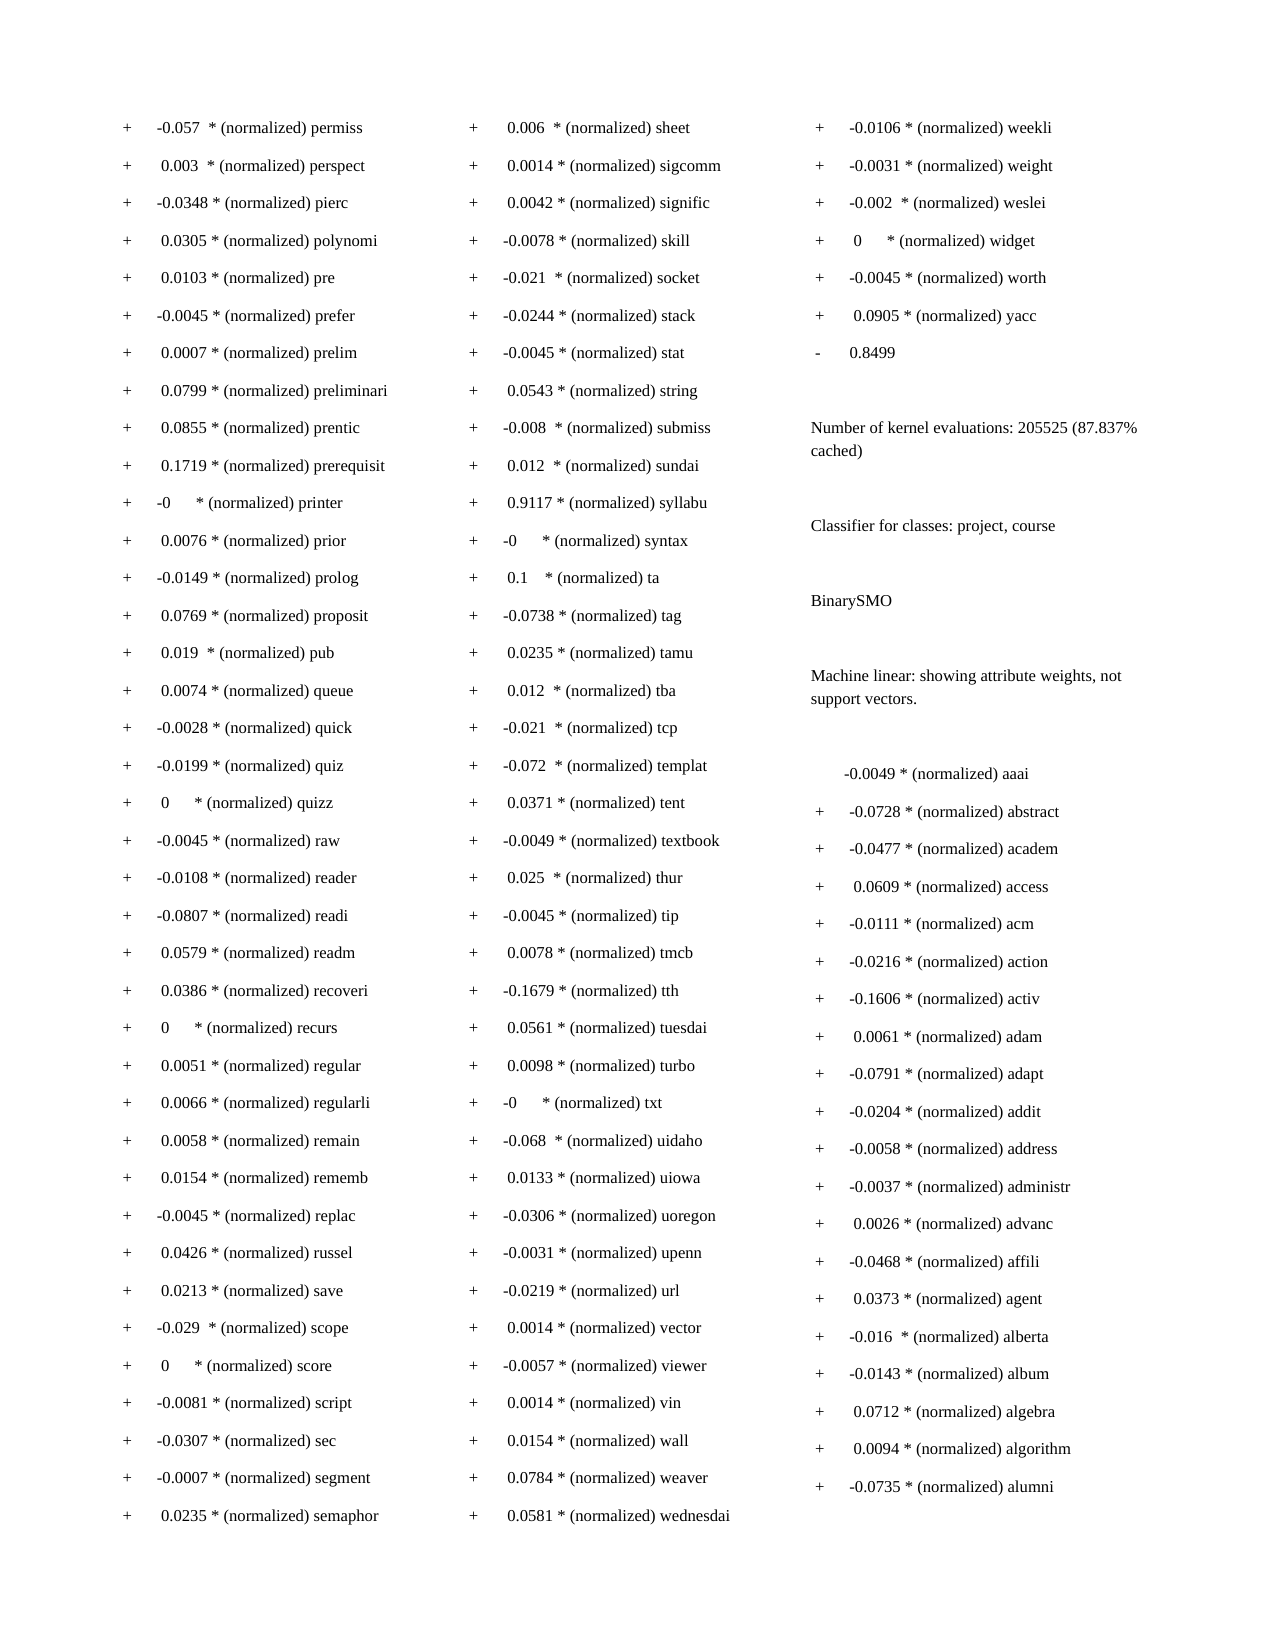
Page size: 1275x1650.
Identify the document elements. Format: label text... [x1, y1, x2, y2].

text + 0.0371 * (normalized) tent [464, 793, 811, 812]
text + 0.0579 * (normalized) readm [118, 943, 464, 962]
text + 0.1 * (normalized) ta [464, 568, 811, 587]
text + 0.019 * (normalized) pub [118, 643, 464, 662]
text + -0.0049 * (normalized) textbook [464, 831, 811, 850]
text + 0.0154 * (normalized) wall [464, 1431, 811, 1450]
text + 0 * (normalized) recurs [118, 1018, 464, 1037]
text + 0.006 * (normalized) sheet [464, 118, 811, 137]
text + 0.003 * (normalized) perspect [118, 156, 464, 175]
text + -0.016 * (normalized) alberta [811, 1326, 1157, 1346]
text + 0.0235 * (normalized) tamu [464, 643, 811, 662]
text + -0.002 * (normalized) weslei [811, 193, 1157, 212]
text + 0.0305 * (normalized) polynomi [118, 231, 464, 250]
text + 0.012 * (normalized) tba [464, 681, 811, 700]
text + 0.0074 * (normalized) queue [118, 681, 464, 700]
text + 0.0066 * (normalized) regularli [118, 1093, 464, 1112]
text Machine linear: showing attribute weights, not support vectors. [811, 666, 1157, 708]
text + 0.0061 * (normalized) adam [811, 1026, 1157, 1046]
text + 0.0855 * (normalized) prentic [118, 418, 464, 437]
text + -0.0045 * (normalized) tip [464, 906, 811, 925]
text + -0.0244 * (normalized) stack [464, 306, 811, 325]
text + 0 * (normalized) score [118, 1356, 464, 1375]
text + 0.025 * (normalized) thur [464, 868, 811, 887]
text + 0.012 * (normalized) sundai [464, 456, 811, 475]
text + -0.0081 * (normalized) script [118, 1393, 464, 1412]
text + -0.0468 * (normalized) affili [811, 1251, 1157, 1271]
text Classifier for classes: project, course [811, 516, 1157, 535]
text + -0.0143 * (normalized) album [811, 1364, 1157, 1383]
text + -0.0307 * (normalized) sec [118, 1431, 464, 1450]
text + -0.0045 * (normalized) prefer [118, 306, 464, 325]
text + 0.0051 * (normalized) regular [118, 1056, 464, 1075]
text + -0.0106 * (normalized) weekli [811, 118, 1157, 137]
text + -0.021 * (normalized) socket [464, 268, 811, 287]
text + -0 * (normalized) printer [118, 493, 464, 512]
text + -0.0031 * (normalized) weight [811, 156, 1157, 175]
text + -0.0037 * (normalized) administr [811, 1176, 1157, 1196]
text + 0.1719 * (normalized) prerequisit [118, 456, 464, 475]
text + -0.0028 * (normalized) quick [118, 718, 464, 737]
text + 0.0007 * (normalized) prelim [118, 343, 464, 362]
text + -0.0045 * (normalized) worth [811, 268, 1157, 287]
text + -0.0219 * (normalized) url [464, 1281, 811, 1300]
text + 0.0426 * (normalized) russel [118, 1243, 464, 1262]
text + 0.0905 * (normalized) yacc [811, 306, 1157, 325]
text + -0.008 * (normalized) submiss [464, 418, 811, 437]
text + -0.0348 * (normalized) pierc [118, 193, 464, 212]
text -0.0049 * (normalized) aaai [811, 764, 1157, 783]
text + -0.0199 * (normalized) quiz [118, 756, 464, 775]
text + -0.0111 * (normalized) acm [811, 914, 1157, 933]
text + 0.0213 * (normalized) save [118, 1281, 464, 1300]
text + -0.029 * (normalized) scope [118, 1318, 464, 1337]
text Number of kernel evaluations: 205525 (87.837% cached) [811, 418, 1157, 460]
text + 0.0133 * (normalized) uiowa [464, 1168, 811, 1187]
text + -0.0149 * (normalized) prolog [118, 568, 464, 587]
text + 0.0014 * (normalized) vin [464, 1393, 811, 1412]
text + -0.0057 * (normalized) viewer [464, 1356, 811, 1375]
text + 0.0098 * (normalized) turbo [464, 1056, 811, 1075]
text + -0.0007 * (normalized) segment [118, 1468, 464, 1487]
text + 0.0078 * (normalized) tmcb [464, 943, 811, 962]
text + 0 * (normalized) quizz [118, 793, 464, 812]
text + -0.1679 * (normalized) tth [464, 981, 811, 1000]
text + 0.0609 * (normalized) access [811, 876, 1157, 896]
text + 0.0026 * (normalized) advanc [811, 1214, 1157, 1233]
text + -0.0078 * (normalized) skill [464, 231, 811, 250]
text + -0 * (normalized) txt [464, 1093, 811, 1112]
text - 0.8499 [811, 343, 1157, 362]
text + -0.0735 * (normalized) alumni [811, 1476, 1157, 1496]
text + -0.0058 * (normalized) address [811, 1139, 1157, 1158]
text + -0.0477 * (normalized) academ [811, 839, 1157, 858]
text + -0.072 * (normalized) templat [464, 756, 811, 775]
text + -0.057 * (normalized) permiss [118, 118, 464, 137]
text + -0.0728 * (normalized) abstract [811, 801, 1157, 821]
text + 0.0373 * (normalized) agent [811, 1289, 1157, 1308]
text + 0.0561 * (normalized) tuesdai [464, 1018, 811, 1037]
text + 0.0014 * (normalized) sigcomm [464, 156, 811, 175]
text + 0.0076 * (normalized) prior [118, 531, 464, 550]
text + 0.0154 * (normalized) rememb [118, 1168, 464, 1187]
text + -0.1606 * (normalized) activ [811, 989, 1157, 1008]
text + 0.0103 * (normalized) pre [118, 268, 464, 287]
text + -0.0045 * (normalized) raw [118, 831, 464, 850]
text + 0.0581 * (normalized) wednesdai [464, 1506, 811, 1525]
text + 0.0784 * (normalized) weaver [464, 1468, 811, 1487]
text + -0.021 * (normalized) tcp [464, 718, 811, 737]
text + -0.0204 * (normalized) addit [811, 1101, 1157, 1121]
text + 0.0386 * (normalized) recoveri [118, 981, 464, 1000]
text + 0.9117 * (normalized) syllabu [464, 493, 811, 512]
text + -0.0807 * (normalized) readi [118, 906, 464, 925]
text + -0.0738 * (normalized) tag [464, 606, 811, 625]
text + 0.0769 * (normalized) proposit [118, 606, 464, 625]
text + -0.068 * (normalized) uidaho [464, 1131, 811, 1150]
text + -0.0045 * (normalized) replac [118, 1206, 464, 1225]
text + 0.0235 * (normalized) semaphor [118, 1506, 464, 1525]
text + 0.0058 * (normalized) remain [118, 1131, 464, 1150]
text + -0 * (normalized) syntax [464, 531, 811, 550]
text + 0.0712 * (normalized) algebra [811, 1401, 1157, 1421]
text + 0 * (normalized) widget [811, 231, 1157, 250]
text + -0.0791 * (normalized) adapt [811, 1064, 1157, 1083]
text + 0.0042 * (normalized) signific [464, 193, 811, 212]
text BinarySMO [811, 591, 1157, 610]
text + -0.0031 * (normalized) upenn [464, 1243, 811, 1262]
text + 0.0094 * (normalized) algorithm [811, 1439, 1157, 1458]
text + -0.0216 * (normalized) action [811, 951, 1157, 971]
text + -0.0306 * (normalized) uoregon [464, 1206, 811, 1225]
text + 0.0543 * (normalized) string [464, 381, 811, 400]
text + -0.0045 * (normalized) stat [464, 343, 811, 362]
text + 0.0014 * (normalized) vector [464, 1318, 811, 1337]
text + 0.0799 * (normalized) preliminari [118, 381, 464, 400]
text + -0.0108 * (normalized) reader [118, 868, 464, 887]
